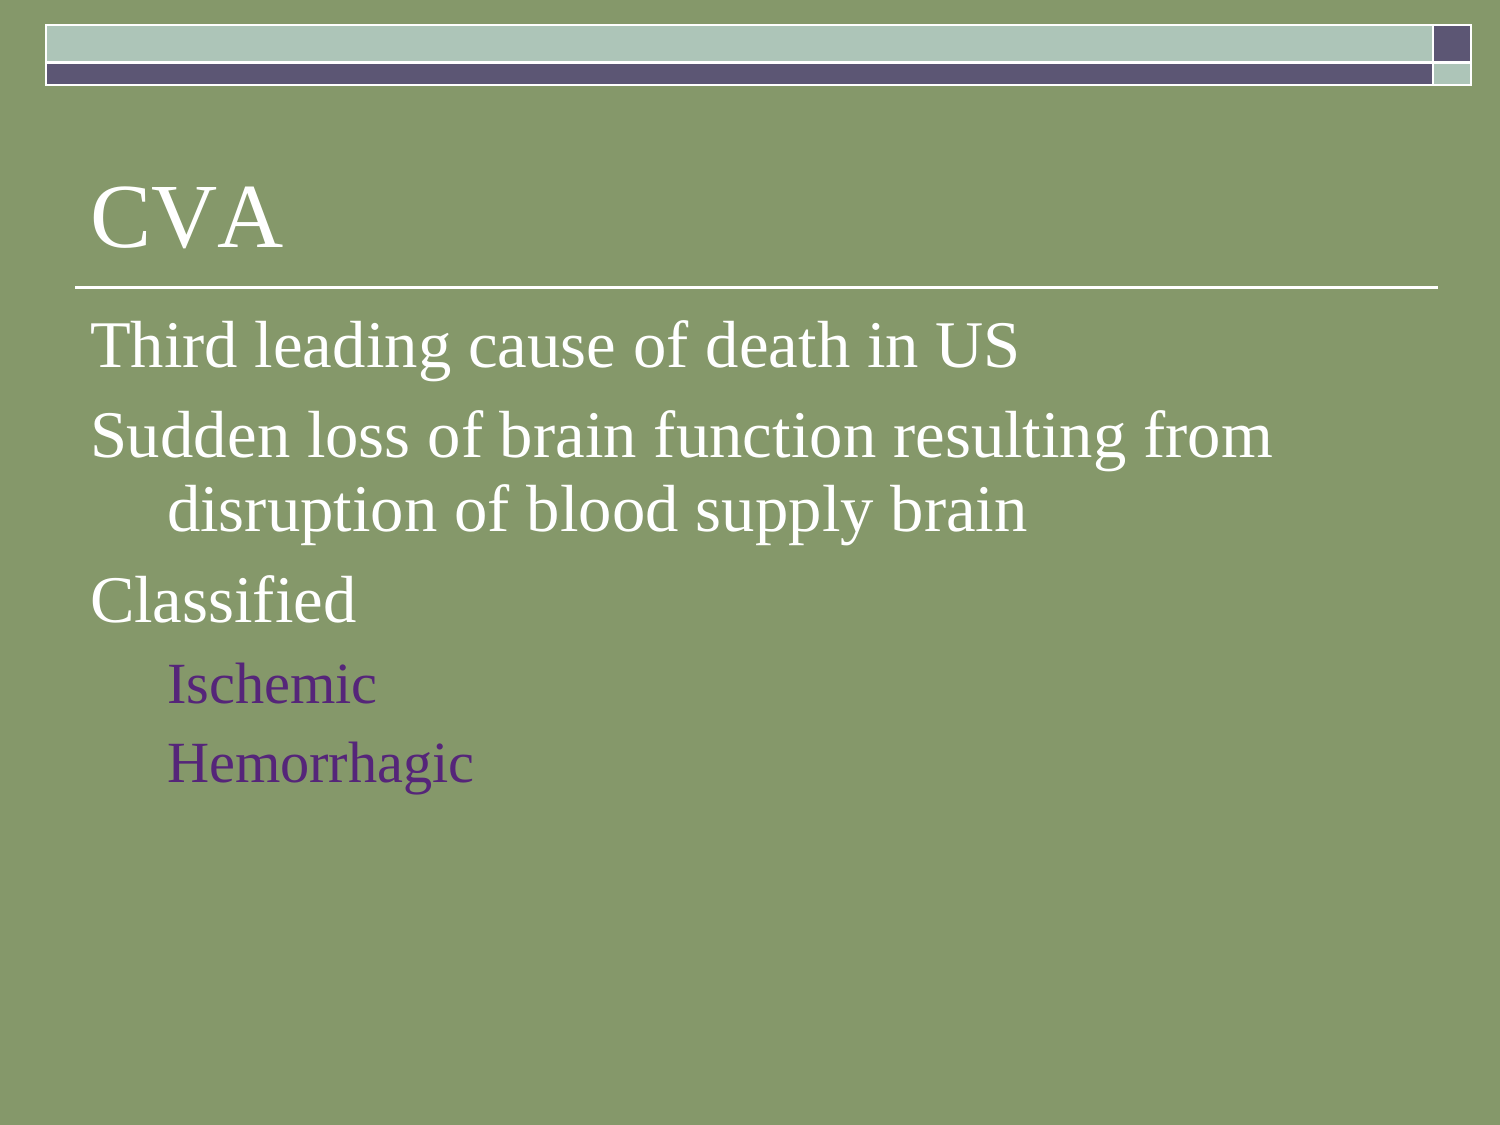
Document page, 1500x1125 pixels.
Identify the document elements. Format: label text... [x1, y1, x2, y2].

title CVA [75, 87, 1426, 275]
list Third leading cause of death in US Sudden loss of brain function resulting from disruption of blood supply brain Classified Ischemic Hemorrhagic [75, 299, 1426, 1006]
